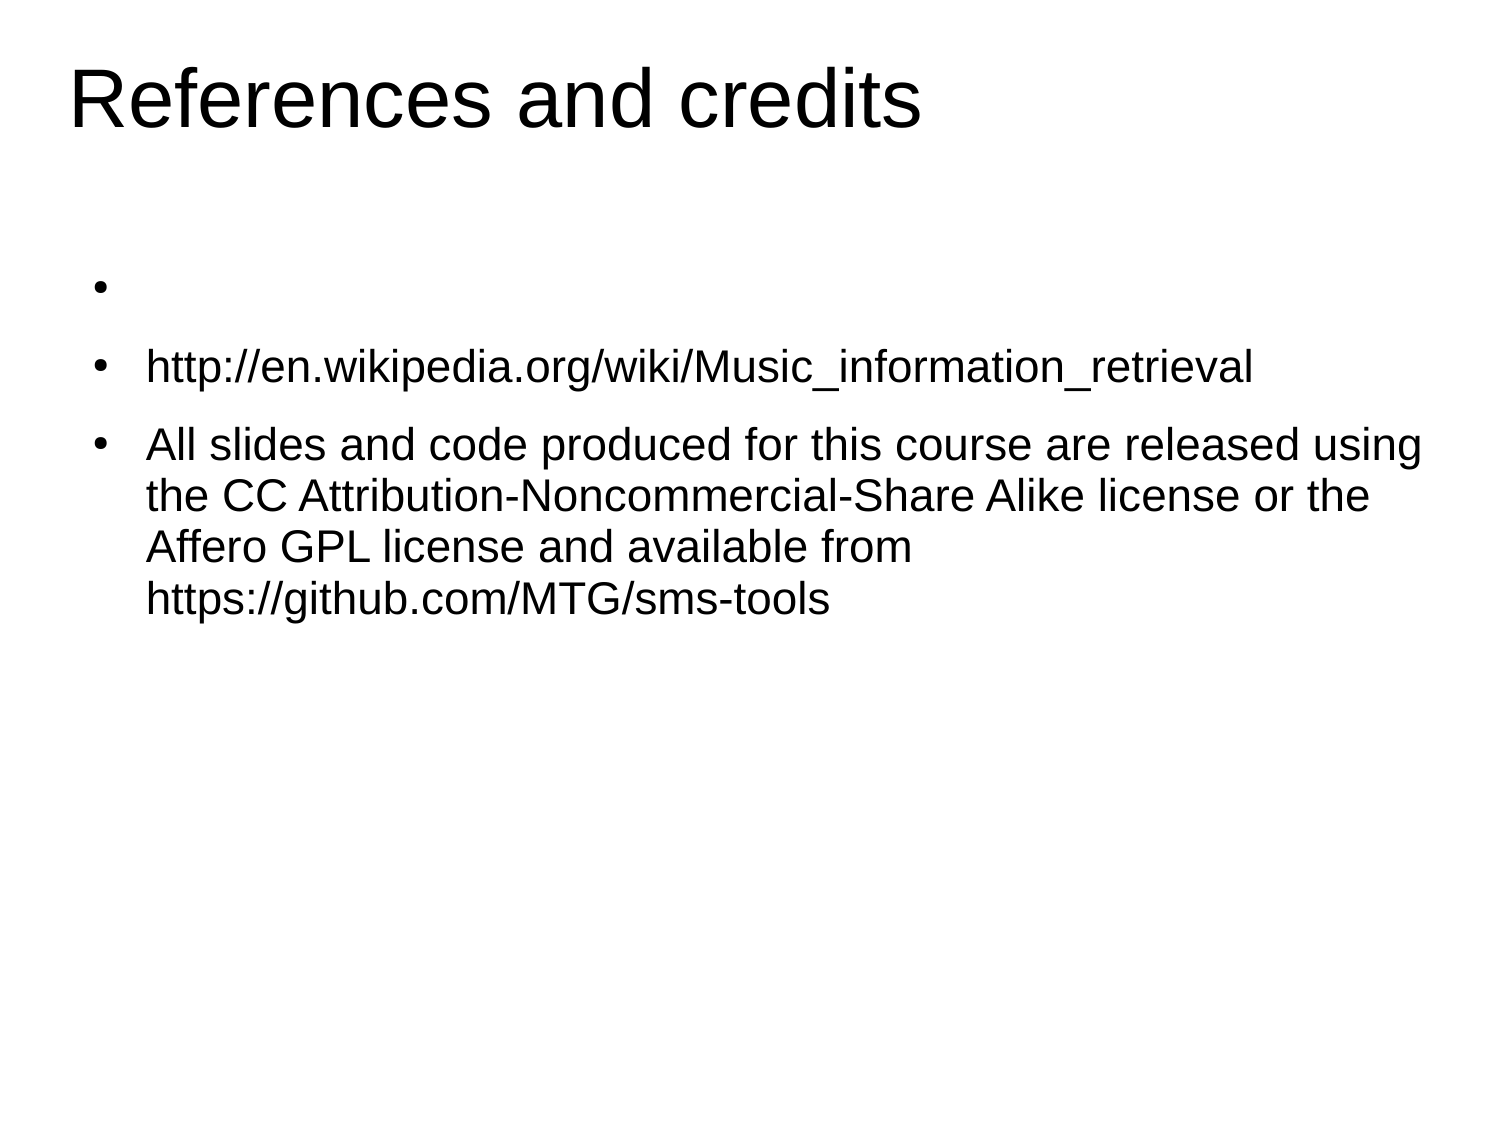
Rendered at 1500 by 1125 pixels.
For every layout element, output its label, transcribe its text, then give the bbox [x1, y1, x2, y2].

list http://en.wikipedia.org/wiki/Music_information_retrieval All slides and code produced for this course are released using the CC Attribution-Noncommercial-Share Alike license or the Affero GPL license and available from https://github.com/MTG/sms-tools [74, 263, 1425, 856]
title References and credits [68, 13, 1293, 184]
